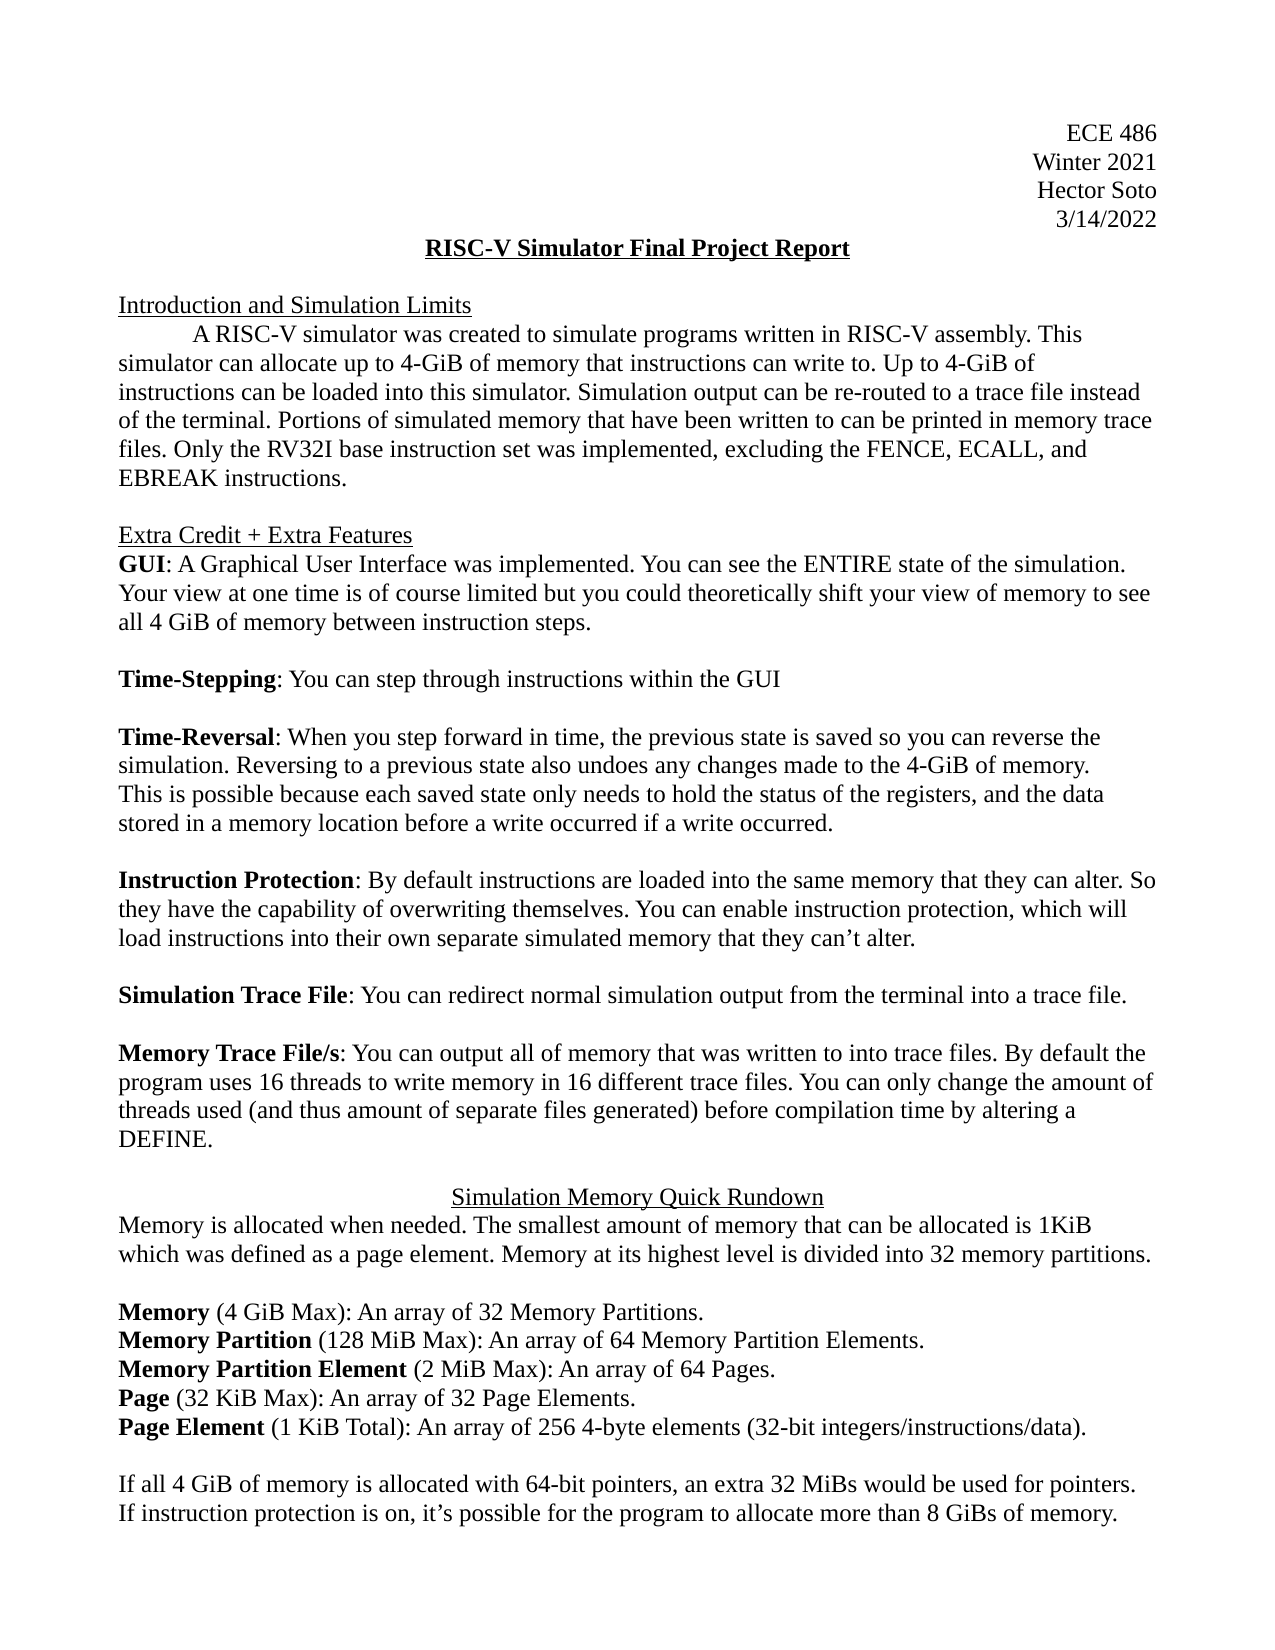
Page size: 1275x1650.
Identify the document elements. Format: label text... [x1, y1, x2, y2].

text Memory Partition (128 MiB Max): An array of 64 Memory Partition Elements. [118, 1326, 1157, 1354]
text Winter 2021 [118, 147, 1157, 176]
text A RISC-V simulator was created to simulate programs written in RISC-V assembly. This simulator can allocate up to 4-GiB of memory that instructions can write to. Up to 4-GiB of instructions can be loaded into this simulator. Simulation output can be re-routed to a trace file instead of the terminal. Portions of simulated memory that have been written to can be printed in memory trace files. Only the RV32I base instruction set was implemented, excluding the FENCE, ECALL, and EBREAK instructions. [118, 319, 1157, 492]
text GUI: A Graphical User Interface was implemented. You can see the ENTIRE state of the simulation. [118, 549, 1157, 578]
text Hector Soto [118, 176, 1157, 204]
text If all 4 GiB of memory is allocated with 64-bit pointers, an extra 32 MiBs would be used for pointers. [118, 1469, 1157, 1498]
text RISC-V Simulator Final Project Report [118, 233, 1157, 262]
text Instruction Protection: By default instructions are loaded into the same memory that they can alter. So they have the capability of overwriting themselves. You can enable instruction protection, which will load instructions into their own separate simulated memory that they can’t alter. [118, 866, 1157, 952]
text Simulation Trace File: You can redirect normal simulation output from the terminal into a trace file. [118, 981, 1157, 1009]
text Page (32 KiB Max): An array of 32 Page Elements. [118, 1383, 1157, 1412]
text Introduction and Simulation Limits [118, 291, 1157, 319]
text If instruction protection is on, it’s possible for the program to allocate more than 8 GiBs of memory. [118, 1498, 1157, 1527]
text Time-Reversal: When you step forward in time, the previous state is saved so you can reverse the simulation. Reversing to a previous state also undoes any changes made to the 4-GiB of memory. [118, 722, 1157, 779]
text Extra Credit + Extra Features [118, 521, 1157, 549]
text This is possible because each saved state only needs to hold the status of the registers, and the data stored in a memory location before a write occurred if a write occurred. [118, 779, 1157, 837]
text Memory is allocated when needed. The smallest amount of memory that can be allocated is 1KiB which was defined as a page element. Memory at its highest level is divided into 32 memory partitions. [118, 1211, 1157, 1268]
text ECE 486 [118, 118, 1157, 147]
text Memory Partition Element (2 MiB Max): An array of 64 Pages. [118, 1354, 1157, 1383]
text Memory (4 GiB Max): An array of 32 Memory Partitions. [118, 1297, 1157, 1326]
text Page Element (1 KiB Total): An array of 256 4-byte elements (32-bit integers/instructions/data). [118, 1412, 1157, 1441]
text Your view at one time is of course limited but you could theoretically shift your view of memory to see all 4 GiB of memory between instruction steps. [118, 578, 1157, 636]
text Simulation Memory Quick Rundown [118, 1182, 1157, 1211]
text Memory Trace File/s: You can output all of memory that was written to into trace files. By default the program uses 16 threads to write memory in 16 different trace files. You can only change the amount of threads used (and thus amount of separate files generated) before compilation time by altering a DEFINE. [118, 1038, 1157, 1153]
text Time-Stepping: You can step through instructions within the GUI [118, 664, 1157, 693]
text 3/14/2022 [118, 204, 1157, 233]
